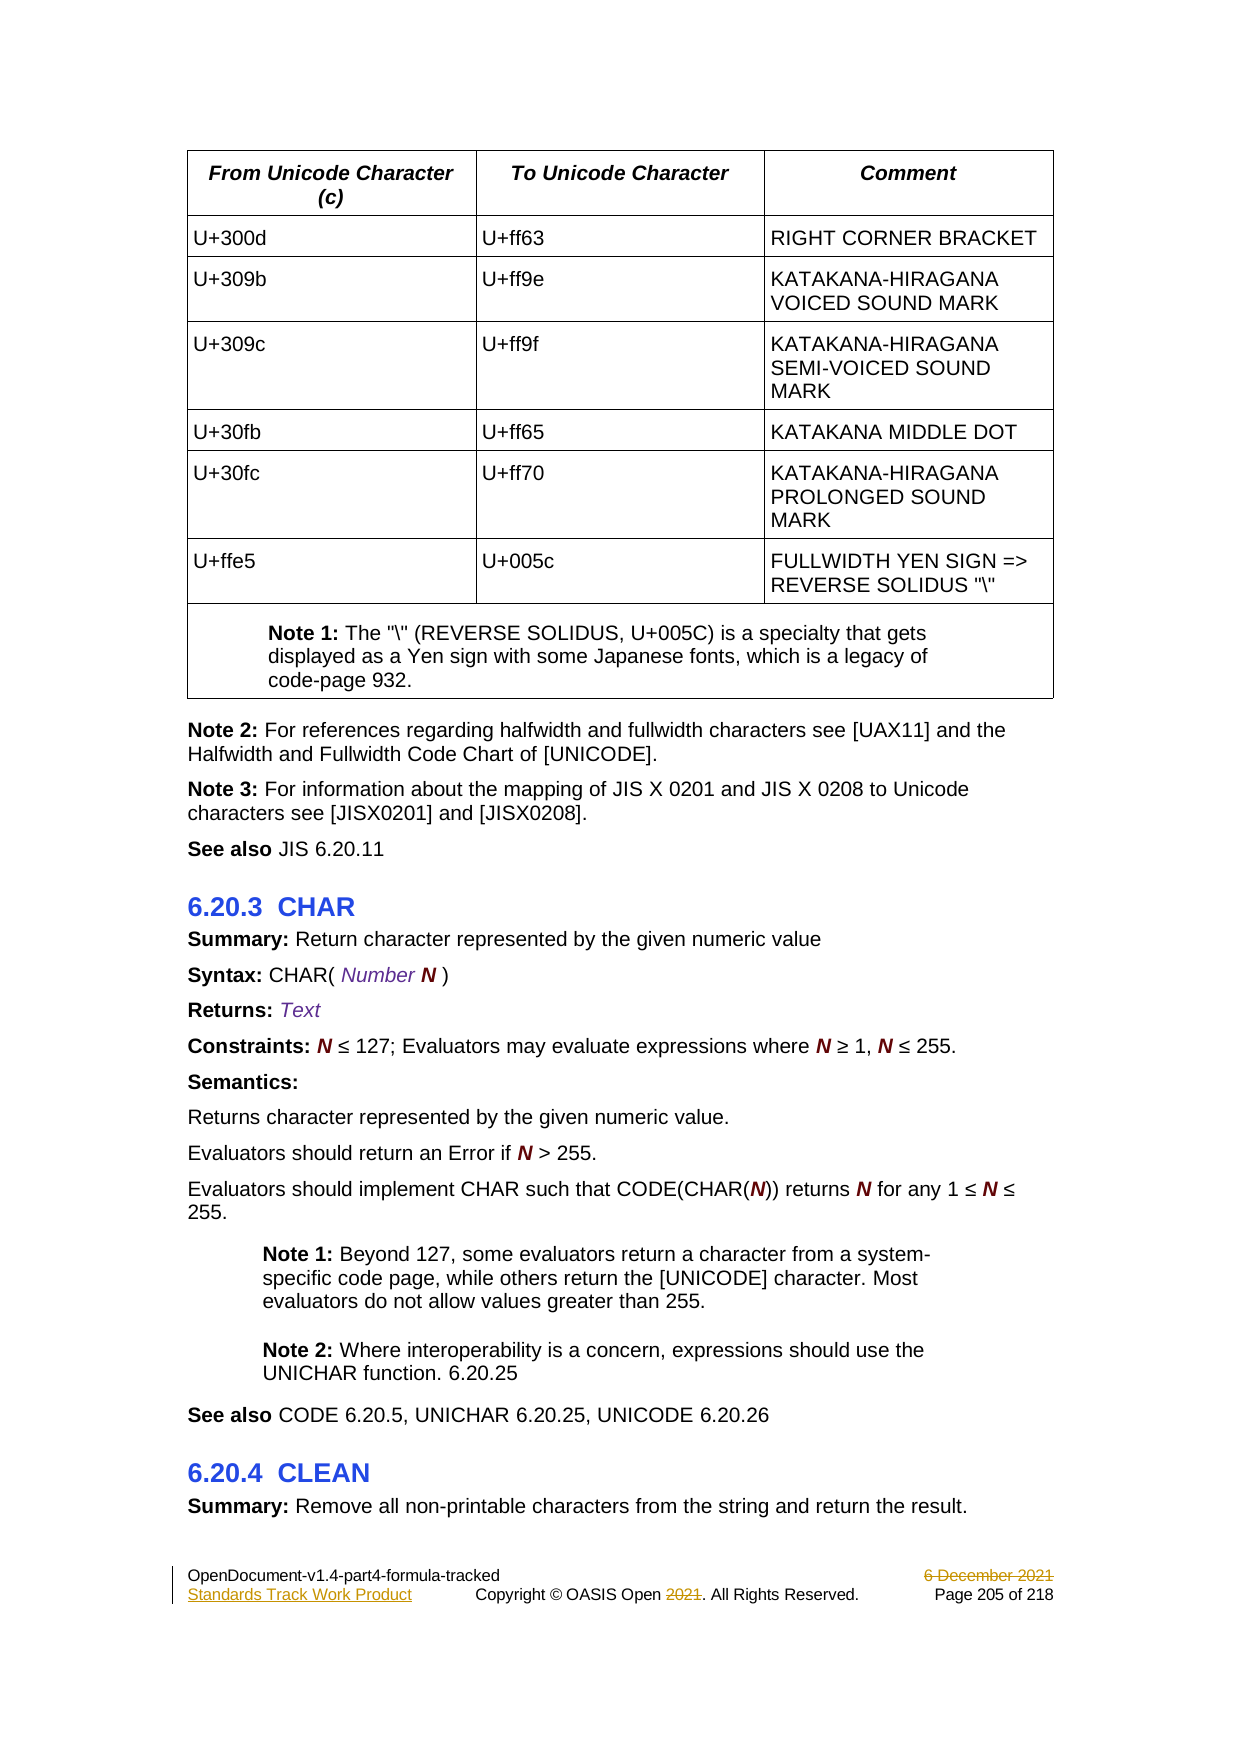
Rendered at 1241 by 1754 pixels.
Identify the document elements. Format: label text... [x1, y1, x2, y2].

text Constraints: N ≤ 127; Evaluators may evaluate expressions where N ≥ 1, N ≤ 255. [187, 1034, 1053, 1058]
text Note 2: Where interoperability is a concern, expressions should use the UNICHAR function. 6.20.25 [262, 1338, 978, 1385]
table_cell U+ff65 [477, 410, 764, 450]
table_header Comment [765, 151, 1053, 215]
text Note 1: Beyond 127, some evaluators return a character from a system-specific code page, while others return the [UNICODE] character. Most evaluators do not allow values greater than 255. [262, 1243, 978, 1313]
text Returns: Text [187, 999, 1053, 1022]
table_cell KATAKANA-HIRAGANA VOICED SOUND MARK [765, 257, 1053, 321]
text Summary: Remove all non-printable characters from the string and return the result. [187, 1494, 1053, 1518]
text See also JIS 6.20.11 [187, 837, 1053, 861]
subtitle CLEAN [187, 1458, 1053, 1488]
table_cell U+ffe5 [188, 539, 476, 603]
table_cell U+005c [477, 539, 764, 603]
table_cell KATAKANA-HIRAGANA SEMI-VOICED SOUND MARK [765, 322, 1053, 409]
table_cell U+300d [188, 216, 476, 256]
text Returns character represented by the given numeric value. [187, 1106, 1053, 1129]
table_cell U+309b [188, 257, 476, 321]
text Evaluators should implement CHAR such that CODE(CHAR(N)) returns N for any 1 ≤ N ≤ 255. [187, 1177, 1053, 1224]
table_cell U+30fb [188, 410, 476, 450]
text Note 2: For references regarding halfwidth and fullwidth characters see [UAX11] and the Halfwidth and Fullwidth Code Chart of [UNICODE]. [187, 719, 1053, 766]
table_cell U+309c [188, 322, 476, 409]
text See also CODE 6.20.5, UNICHAR 6.20.25, UNICODE 6.20.26 [187, 1404, 1053, 1427]
table_cell KATAKANA MIDDLE DOT [765, 410, 1053, 450]
text Note 3: For information about the mapping of JIS X 0201 and JIS X 0208 to Unicode characters see [JISX0201] and [JISX0208]. [187, 778, 1053, 825]
table_cell FULLWIDTH YEN SIGN => REVERSE SOLIDUS "\" [765, 539, 1053, 603]
table_cell U+ff9f [477, 322, 764, 409]
text Syntax: CHAR( Number N ) [187, 963, 1053, 987]
table_cell KATAKANA-HIRAGANA PROLONGED SOUND MARK [765, 451, 1053, 538]
table_header From Unicode Character (c) [188, 151, 476, 215]
table_cell RIGHT CORNER BRACKET [765, 216, 1053, 256]
table_cell U+ff70 [477, 451, 764, 538]
text Evaluators should return an Error if N > 255. [187, 1141, 1053, 1165]
table_cell Note 1: The "\" (REVERSE SOLIDUS, U+005C) is a specialty that gets displayed as a Yen sign with some Japanese fonts, which is a legacy of code-page 932. [188, 604, 1053, 697]
table_header To Unicode Character [477, 151, 764, 215]
table_cell U+ff63 [477, 216, 764, 256]
table_cell U+ff9e [477, 257, 764, 321]
subtitle CHAR [187, 892, 1053, 922]
text Semantics: [187, 1070, 1053, 1094]
table_cell U+30fc [188, 451, 476, 538]
text Summary: Return character represented by the given numeric value [187, 928, 1053, 951]
